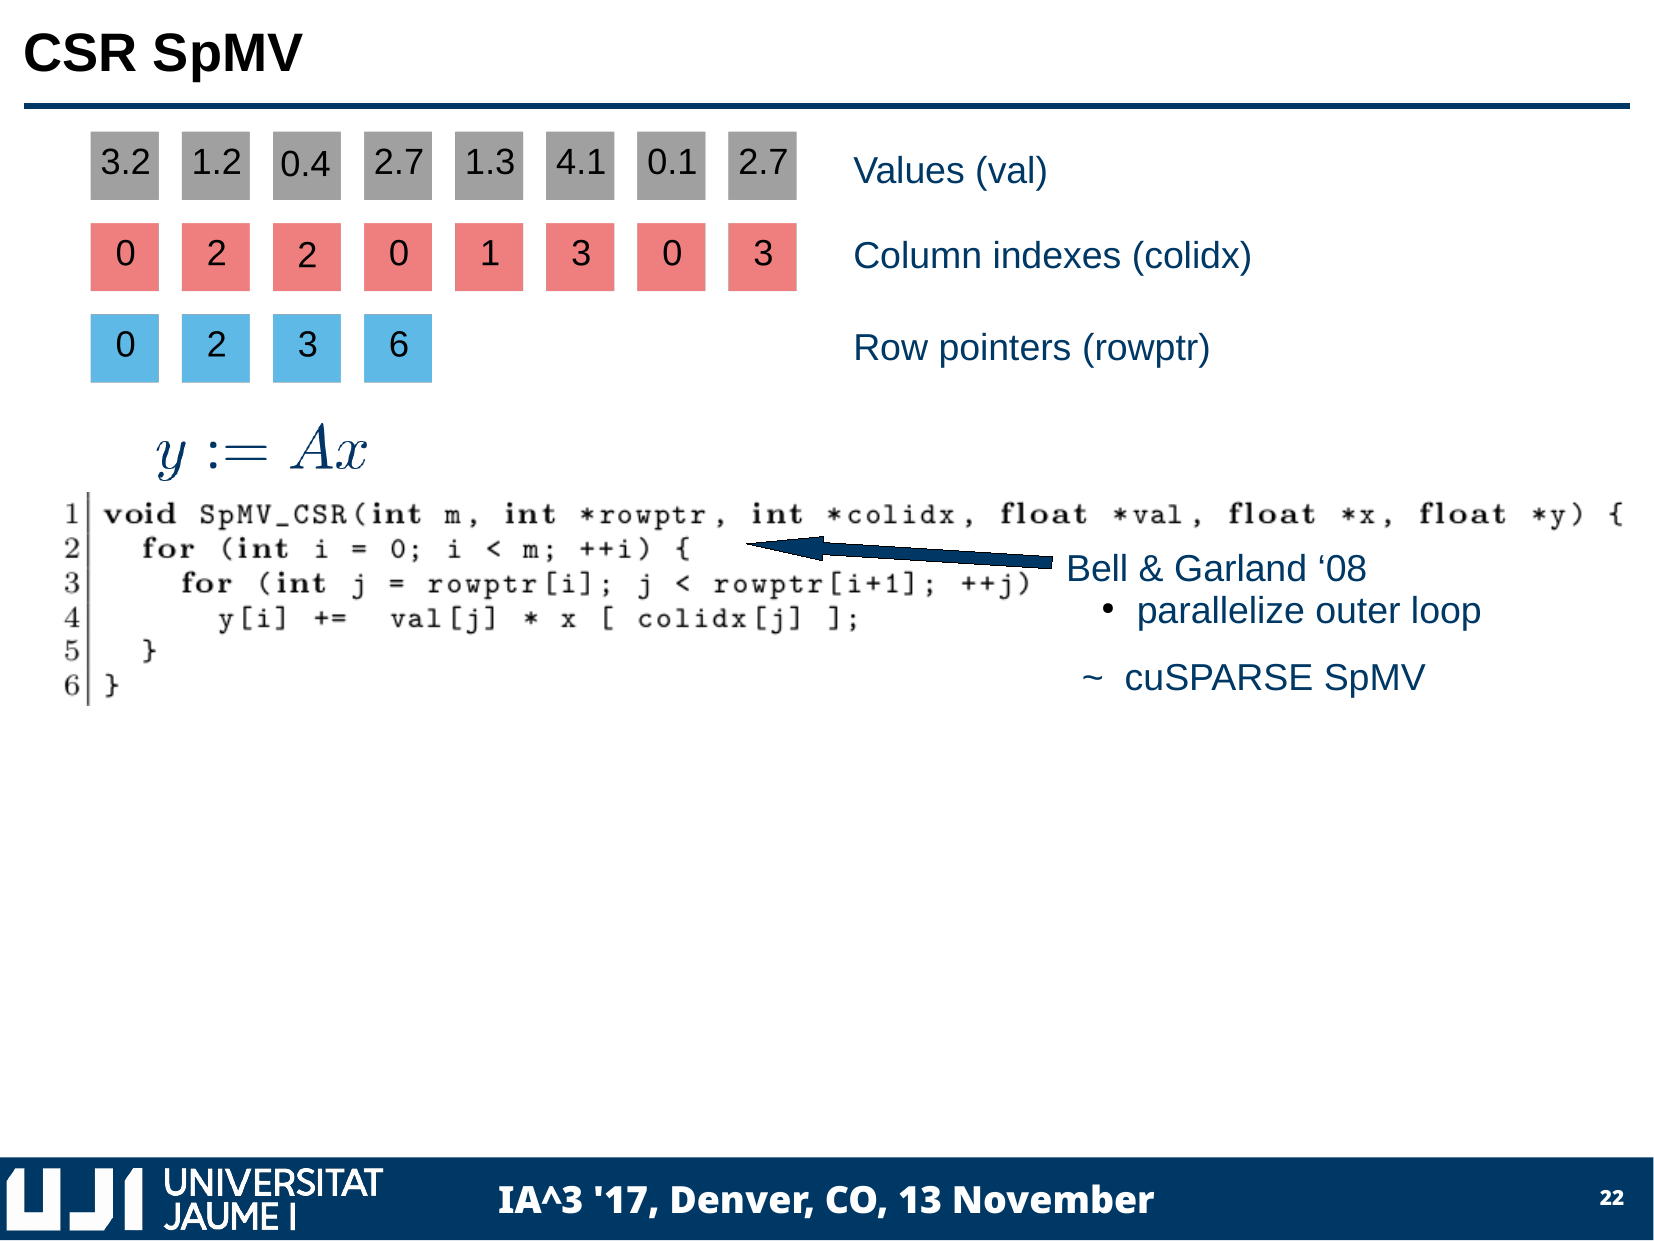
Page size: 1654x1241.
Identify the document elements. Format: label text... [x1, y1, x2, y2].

text_box Bell & Garland ‘08 parallelize outer loop [1051, 539, 1497, 639]
picture [156, 423, 367, 481]
text_box Row pointers (rowptr) [838, 318, 1226, 376]
text_box Values (val) [838, 141, 1063, 199]
text_box Column indexes (colidx) [838, 227, 1268, 284]
title CSR SpMV [23, 0, 1630, 107]
picture [0, 1158, 390, 1241]
picture [83, 124, 804, 390]
text_box ~ cuSPARSE SpMV [1067, 648, 1441, 706]
picture [56, 492, 1630, 706]
text_box [746, 536, 1053, 569]
